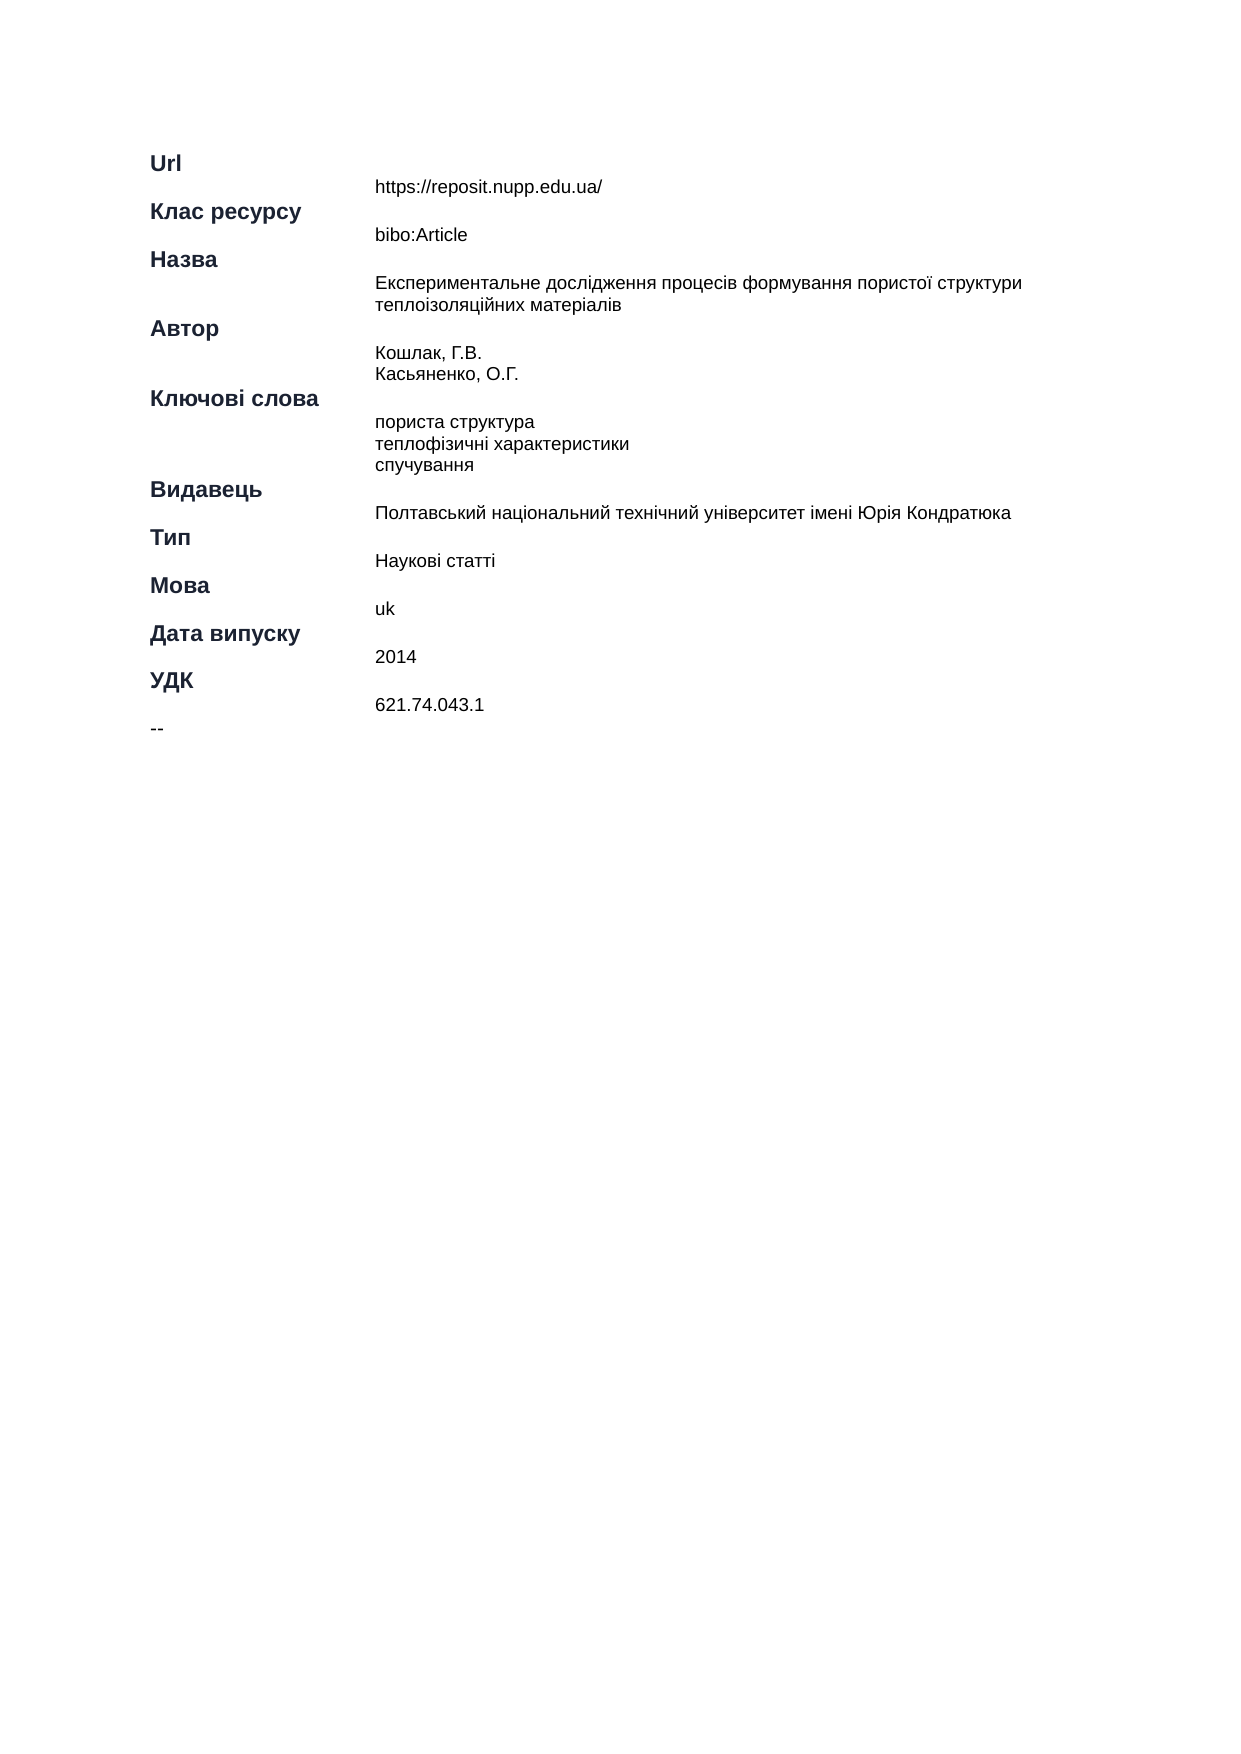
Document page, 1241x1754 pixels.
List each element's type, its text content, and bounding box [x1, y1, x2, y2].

text Ключові слова [150, 385, 1090, 411]
text пориста структура [375, 411, 1090, 433]
text 2014 [375, 646, 1090, 667]
text Мова [150, 572, 1090, 598]
text Касьяненко, О.Г. [375, 363, 1090, 385]
text УДК [150, 667, 1090, 694]
text Url [150, 150, 1090, 176]
text Наукові статті [375, 550, 1090, 572]
text Клас ресурсу [150, 198, 1090, 224]
text Експериментальне дослідження процесів формування пористої структури теплоізоляційних матеріалів [375, 272, 1090, 315]
text спучування [375, 454, 1090, 476]
text -- [150, 715, 1090, 739]
text теплофізичні характеристики [375, 433, 1090, 454]
text 621.74.043.1 [375, 694, 1090, 715]
text Тип [150, 524, 1090, 550]
text Полтавський національний технічний університет імені Юрія Кондратюка [375, 502, 1090, 524]
text bibo:Article [375, 224, 1090, 246]
text Автор [150, 315, 1090, 342]
text Видавець [150, 476, 1090, 502]
text https://reposit.nupp.edu.ua/ [375, 176, 1090, 198]
text uk [375, 598, 1090, 619]
text Назва [150, 246, 1090, 272]
text Кошлак, Г.В. [375, 342, 1090, 363]
text Дата випуску [150, 619, 1090, 646]
